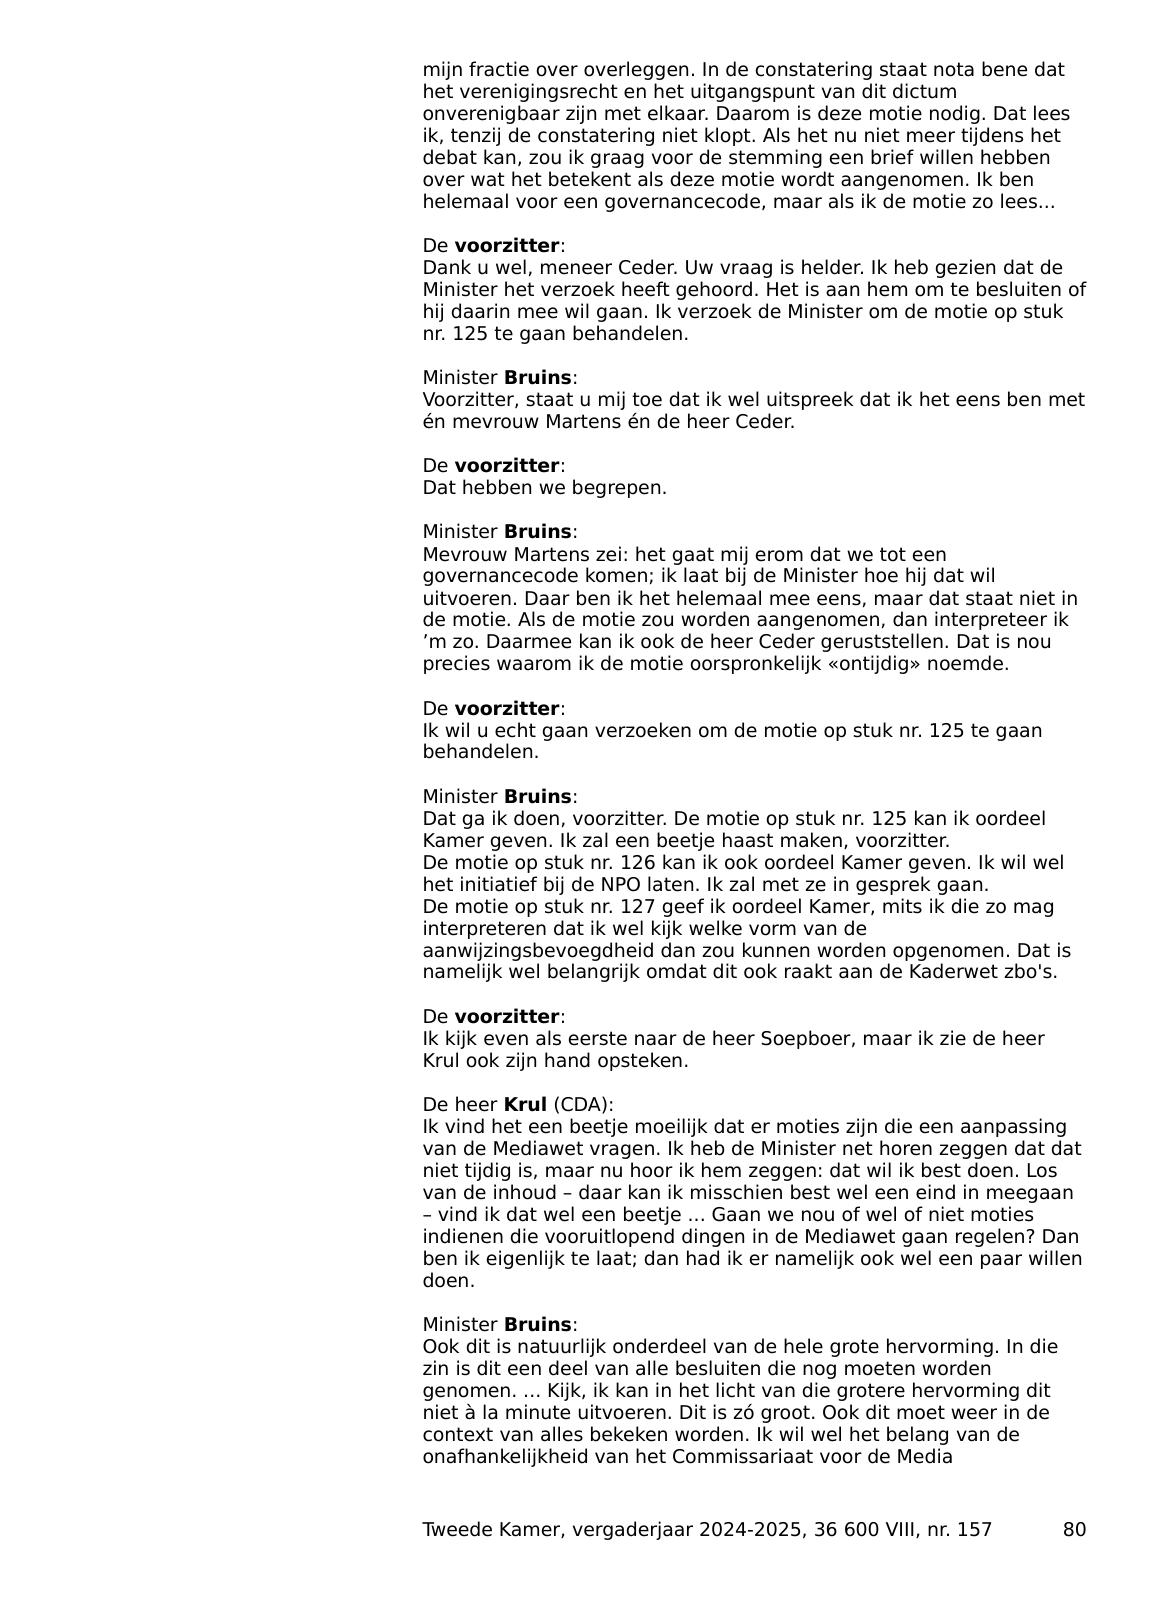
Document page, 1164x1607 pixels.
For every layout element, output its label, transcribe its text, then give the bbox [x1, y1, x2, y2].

text Ik wil u echt gaan verzoeken om de motie op stuk nr. 125 te gaan behandelen. [422, 719, 1087, 763]
text Voorzitter, staat u mij toe dat ik wel uitspreek dat ik het eens ben met én mevrouw Martens én de heer Ceder. [422, 389, 1087, 433]
text De heer Krul (CDA): [422, 1094, 1087, 1116]
text De motie op stuk nr. 126 kan ik ook oordeel Kamer geven. Ik wil wel het initiatief bij de NPO laten. Ik zal met ze in gesprek gaan. [422, 852, 1087, 896]
text De voorzitter: [422, 455, 1087, 477]
text De voorzitter: [422, 235, 1087, 257]
text Dank u wel, meneer Ceder. Uw vraag is helder. Ik heb gezien dat de Minister het verzoek heeft gehoord. Het is aan hem om te besluiten of hij daarin mee wil gaan. Ik verzoek de Minister om de motie op stuk nr. 125 te gaan behandelen. [422, 257, 1087, 345]
text Dat hebben we begrepen. [422, 477, 1087, 499]
text Minister Bruins: [422, 1314, 1087, 1336]
text Ook dit is natuurlijk onderdeel van de hele grote hervorming. In die zin is dit een deel van alle besluiten die nog moeten worden genomen. ... Kijk, ik kan in het licht van die grotere hervorming dit niet à la minute uitvoeren. Dit is zó groot. Ook dit moet weer in de context van alles bekeken worden. Ik wil wel het belang van de onafhankelijkheid van het Commissariaat voor de Media [422, 1336, 1087, 1468]
text De voorzitter: [422, 1006, 1087, 1028]
text Dat ga ik doen, voorzitter. De motie op stuk nr. 125 kan ik oordeel Kamer geven. Ik zal een beetje haast maken, voorzitter. [422, 808, 1087, 852]
text De voorzitter: [422, 697, 1087, 719]
text Minister Bruins: [422, 367, 1087, 389]
text Minister Bruins: [422, 786, 1087, 808]
text Ik vind het een beetje moeilijk dat er moties zijn die een aanpassing van de Mediawet vragen. Ik heb de Minister net horen zeggen dat dat niet tijdig is, maar nu hoor ik hem zeggen: dat wil ik best doen. Los van de inhoud – daar kan ik misschien best wel een eind in meegaan – vind ik dat wel een beetje ... Gaan we nou of wel of niet moties indienen die vooruitlopend dingen in de Mediawet gaan regelen? Dan ben ik eigenlijk te laat; dan had ik er namelijk ook wel een paar willen doen. [422, 1116, 1087, 1292]
text Ik kijk even als eerste naar de heer Soepboer, maar ik zie de heer Krul ook zijn hand opsteken. [422, 1028, 1087, 1072]
text Minister Bruins: [422, 521, 1087, 543]
text Mevrouw Martens zei: het gaat mij erom dat we tot een governancecode komen; ik laat bij de Minister hoe hij dat wil uitvoeren. Daar ben ik het helemaal mee eens, maar dat staat niet in de motie. Als de motie zou worden aangenomen, dan interpreteer ik ’m zo. Daarmee kan ik ook de heer Ceder geruststellen. Dat is nou precies waarom ik de motie oorspronkelijk «ontijdig» noemde. [422, 543, 1087, 675]
text De motie op stuk nr. 127 geef ik oordeel Kamer, mits ik die zo mag interpreteren dat ik wel kijk welke vorm van de aanwijzingsbevoegdheid dan zou kunnen worden opgenomen. Dat is namelijk wel belangrijk omdat dit ook raakt aan de Kaderwet zbo's. [422, 896, 1087, 983]
text mijn fractie over overleggen. In de constatering staat nota bene dat het verenigingsrecht en het uitgangspunt van dit dictum onverenigbaar zijn met elkaar. Daarom is deze motie nodig. Dat lees ik, tenzij de constatering niet klopt. Als het nu niet meer tijdens het debat kan, zou ik graag voor de stemming een brief willen hebben over wat het betekent als deze motie wordt aangenomen. Ik ben helemaal voor een governancecode, maar als ik de motie zo lees... [422, 59, 1087, 213]
